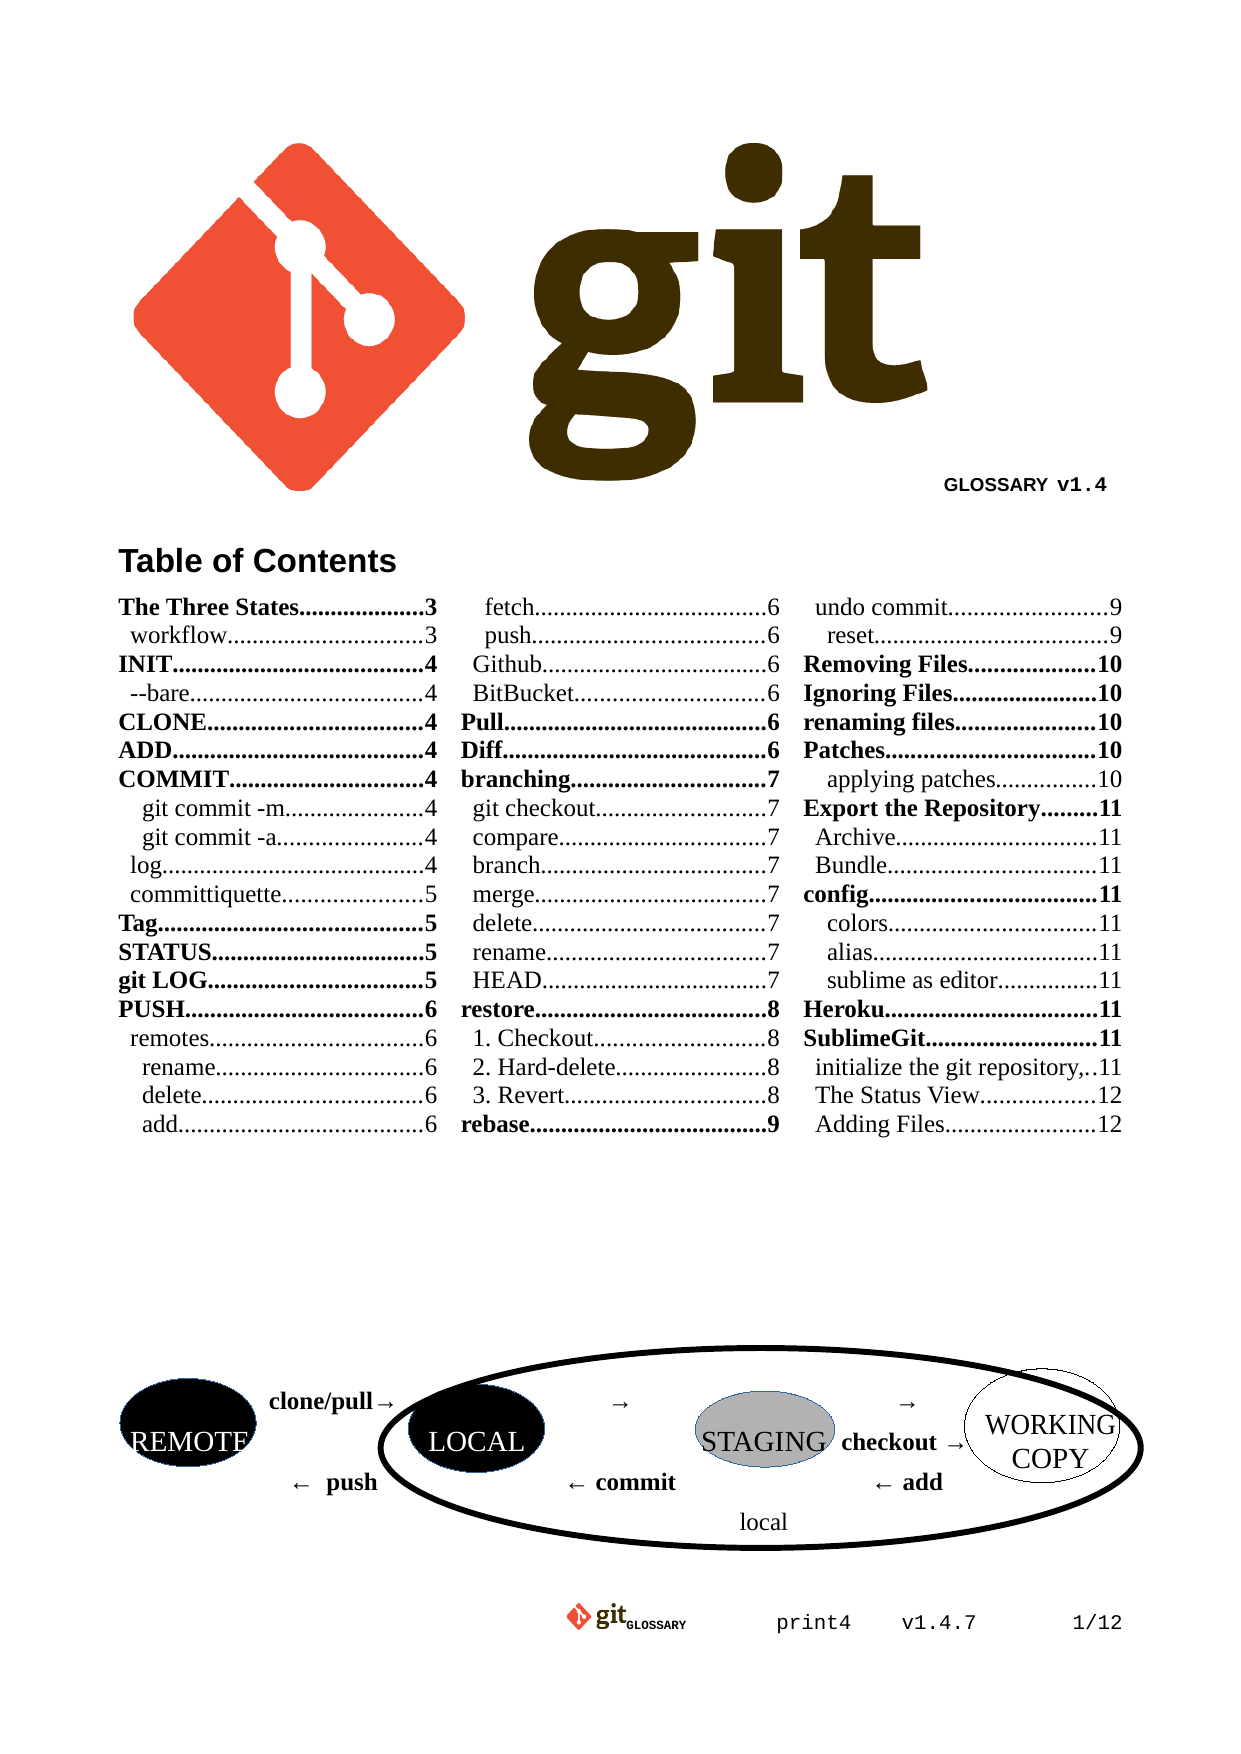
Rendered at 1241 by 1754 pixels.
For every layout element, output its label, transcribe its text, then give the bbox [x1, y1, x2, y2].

text Patches 10 [803, 736, 1122, 764]
text renaming files 10 [803, 707, 1122, 736]
text SublimeGit 11 [803, 1023, 1122, 1052]
text config 11 [803, 879, 1122, 908]
text --bare 4 [130, 678, 437, 707]
table_header STAGING [692, 1381, 835, 1501]
text workflow 3 [130, 621, 437, 649]
text alias 11 [827, 937, 1122, 966]
table_header → [548, 1381, 692, 1421]
text Heroku 11 [803, 994, 1122, 1023]
table_cell checkout → [835, 1421, 979, 1461]
text rename 6 [142, 1052, 437, 1081]
text Archive 11 [815, 822, 1122, 851]
text BitBucket 6 [472, 678, 779, 707]
text PUSH 6 [118, 994, 437, 1023]
text undo commit 9 [815, 592, 1122, 621]
text committiquette 5 [130, 879, 437, 908]
table_cell local [450, 1501, 1072, 1541]
picture [566, 1603, 627, 1630]
text The Status View 12 [815, 1081, 1122, 1109]
text Bundle 11 [815, 851, 1122, 879]
text remotes 6 [130, 1023, 437, 1052]
table_cell ← add [835, 1461, 979, 1501]
text delete 6 [142, 1081, 437, 1109]
table_header LOCAL [405, 1381, 548, 1501]
text rebase 9 [461, 1109, 779, 1138]
text Pull 6 [461, 707, 779, 736]
text push 6 [484, 621, 779, 649]
table_cell [405, 1501, 588, 1541]
text git commit -a 4 [142, 822, 437, 851]
text Tag 5 [118, 908, 437, 937]
text Github 6 [472, 649, 779, 678]
table_cell [261, 1501, 405, 1541]
subtitle Table of Contents [118, 541, 1122, 579]
table_header REMOTE [118, 1381, 261, 1501]
text 2. Hard-delete 8 [472, 1052, 779, 1081]
text Export the Repository 11 [803, 793, 1122, 822]
text branching 7 [461, 764, 779, 793]
text initialize the git repository, 11 [815, 1052, 1122, 1081]
text fetch 6 [484, 592, 779, 621]
table_cell [118, 1501, 261, 1541]
text Ignoring Files 10 [803, 678, 1122, 707]
text delete 7 [472, 908, 779, 937]
table_cell [384, 1421, 405, 1461]
text merge 7 [472, 879, 779, 908]
text HEAD 7 [472, 966, 779, 994]
table_cell [261, 1421, 389, 1461]
text COMMIT 4 [118, 764, 437, 793]
table_cell ← commit [548, 1461, 692, 1501]
table_cell ← push [261, 1461, 405, 1501]
table_header → [835, 1381, 979, 1421]
text compare 7 [472, 822, 779, 851]
text Removing Files 10 [803, 649, 1122, 678]
text restore 8 [461, 994, 779, 1023]
text 3. Revert 8 [472, 1081, 779, 1109]
text rename 7 [472, 937, 779, 966]
text ADD 4 [118, 736, 437, 764]
text log 4 [130, 851, 437, 879]
table_cell [548, 1421, 692, 1461]
text colors 11 [827, 908, 1122, 937]
text branch 7 [472, 851, 779, 879]
text STATUS 5 [118, 937, 437, 966]
text git commit -m 4 [142, 793, 437, 822]
picture [133, 143, 928, 491]
table_header clone/pull→ [261, 1381, 405, 1421]
text applying patches 10 [827, 764, 1122, 793]
table_header WORKING COPY [979, 1381, 1122, 1501]
text reset 9 [827, 621, 1122, 649]
text add 6 [142, 1109, 437, 1138]
text Diff 6 [461, 736, 779, 764]
title GLOSSARY v1.4 [118, 143, 1122, 503]
text INIT 4 [118, 649, 437, 678]
text Adding Files 12 [815, 1109, 1122, 1138]
text 1. Checkout 8 [472, 1023, 779, 1052]
text git LOG 5 [118, 966, 437, 994]
text The Three States 3 [118, 592, 437, 621]
text CLONE 4 [118, 707, 437, 736]
table_cell [934, 1501, 1122, 1541]
text git checkout 7 [472, 793, 779, 822]
text sublime as editor 11 [827, 966, 1122, 994]
